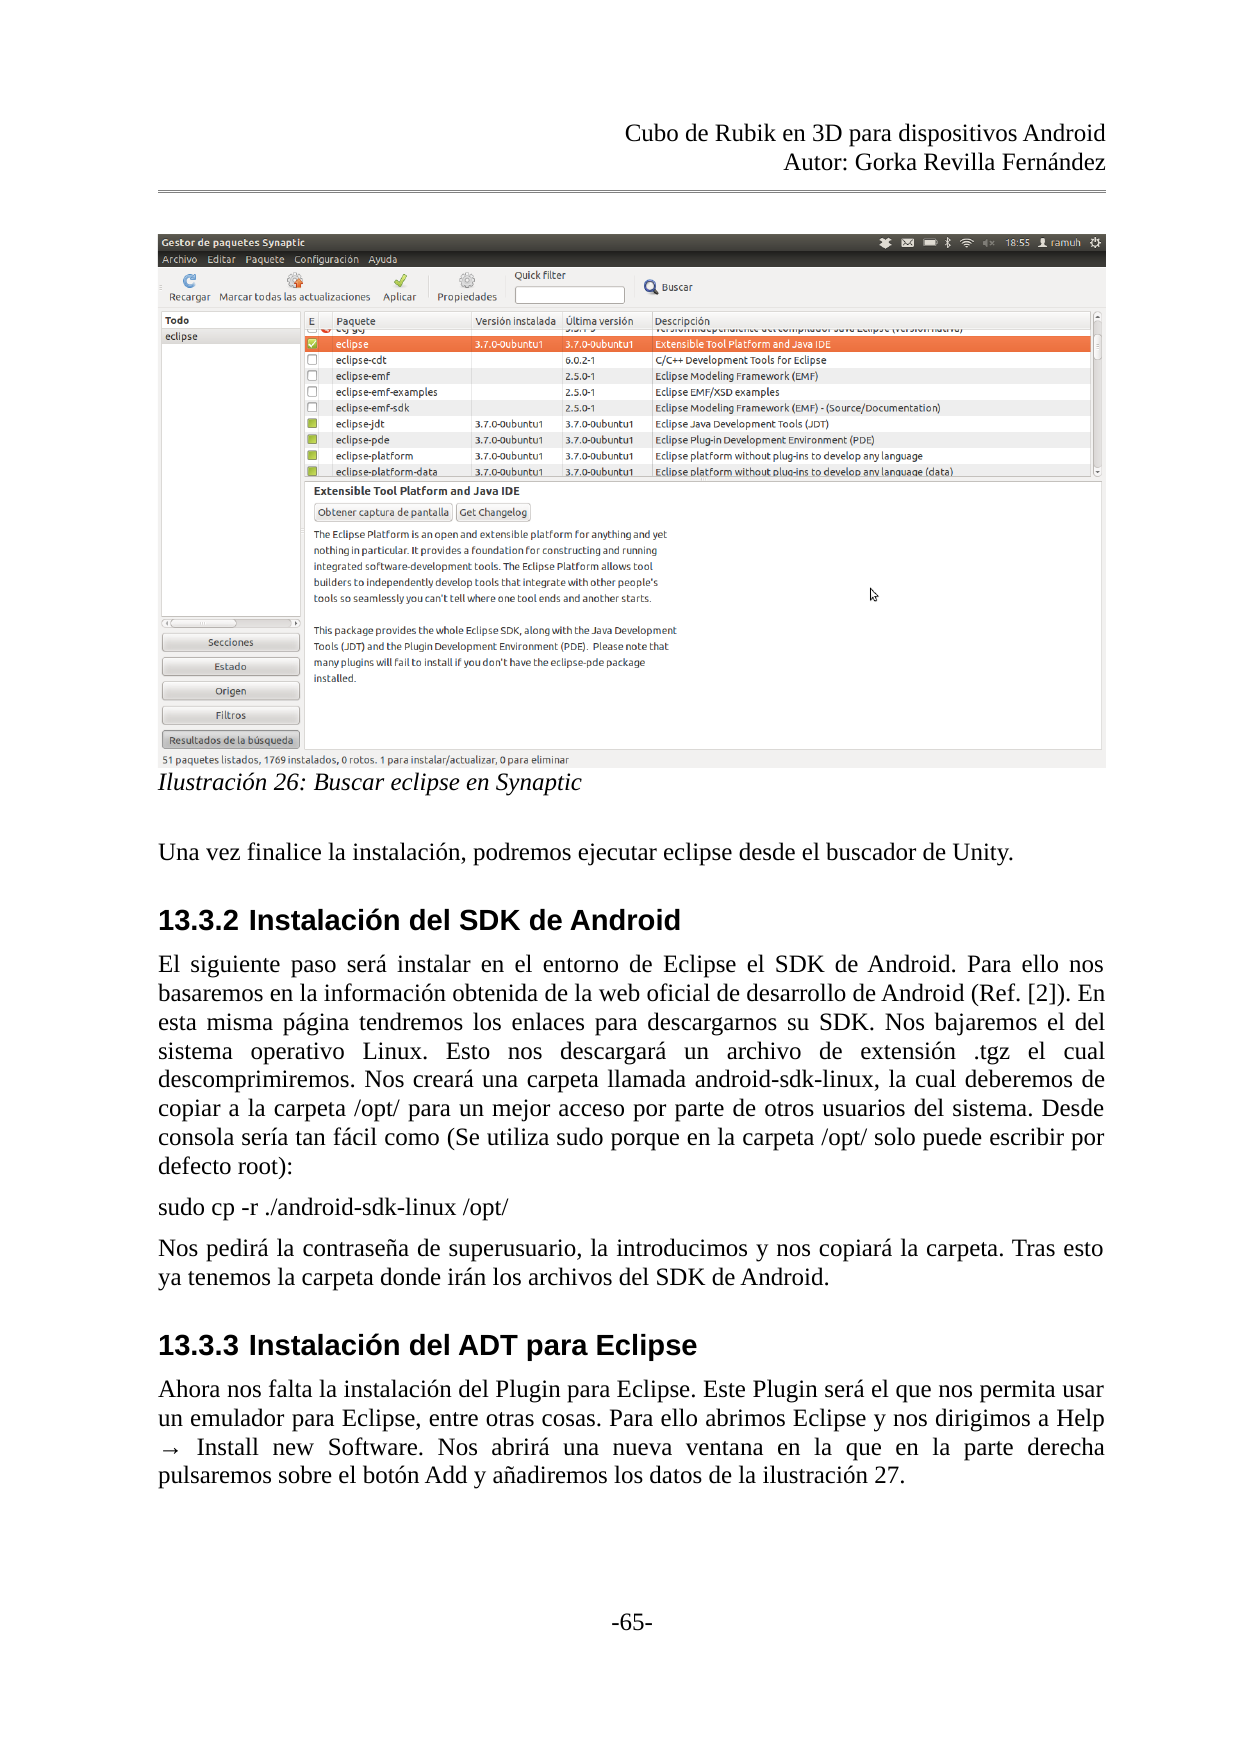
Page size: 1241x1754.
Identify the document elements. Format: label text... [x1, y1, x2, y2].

subtitle Instalación del ADT para Eclipse [158, 1328, 1106, 1362]
text Una vez finalice la instalación, podremos ejecutar eclipse desde el buscador de Unity. [158, 837, 1106, 866]
picture [157, 234, 1106, 768]
subtitle Instalación del SDK de Android [158, 903, 1106, 937]
text El siguiente paso será instalar en el entorno de Eclipse el SDK de Android. Para ello nos basaremos en la información obtenida de la web oficial de desarrollo de Android (Ref. [2]). En esta misma página tendremos los enlaces para descargarnos su SDK. Nos bajaremos el del sistema operativo Linux. Esto nos descargará un archivo de extensión .tgz el cual descomprimiremos. Nos creará una carpeta llamada android-sdk-linux, la cual deberemos de copiar a la carpeta /opt/ para un mejor acceso por parte de otros usuarios del sistema. Desde consola sería tan fácil como (Se utiliza sudo porque en la carpeta /opt/ solo puede escribir por defecto root): [158, 949, 1106, 1179]
text Ilustración 26: Buscar eclipse en Synaptic [158, 768, 1106, 796]
text Ahora nos falta la instalación del Plugin para Eclipse. Este Plugin será el que nos permita usar un emulador para Eclipse, entre otras cosas. Para ello abrimos Eclipse y nos dirigimos a Help → Install new Software. Nos abrirá una nueva ventana en la que en la parte derecha pulsaremos sobre el botón Add y añadiremos los datos de la ilustración 27. [158, 1374, 1106, 1489]
text sudo cp -r ./android-sdk-linux /opt/ [158, 1192, 1106, 1221]
text Nos pedirá la contraseña de superusuario, la introducimos y nos copiará la carpeta. Tras esto ya tenemos la carpeta donde irán los archivos del SDK de Android. [158, 1233, 1106, 1291]
